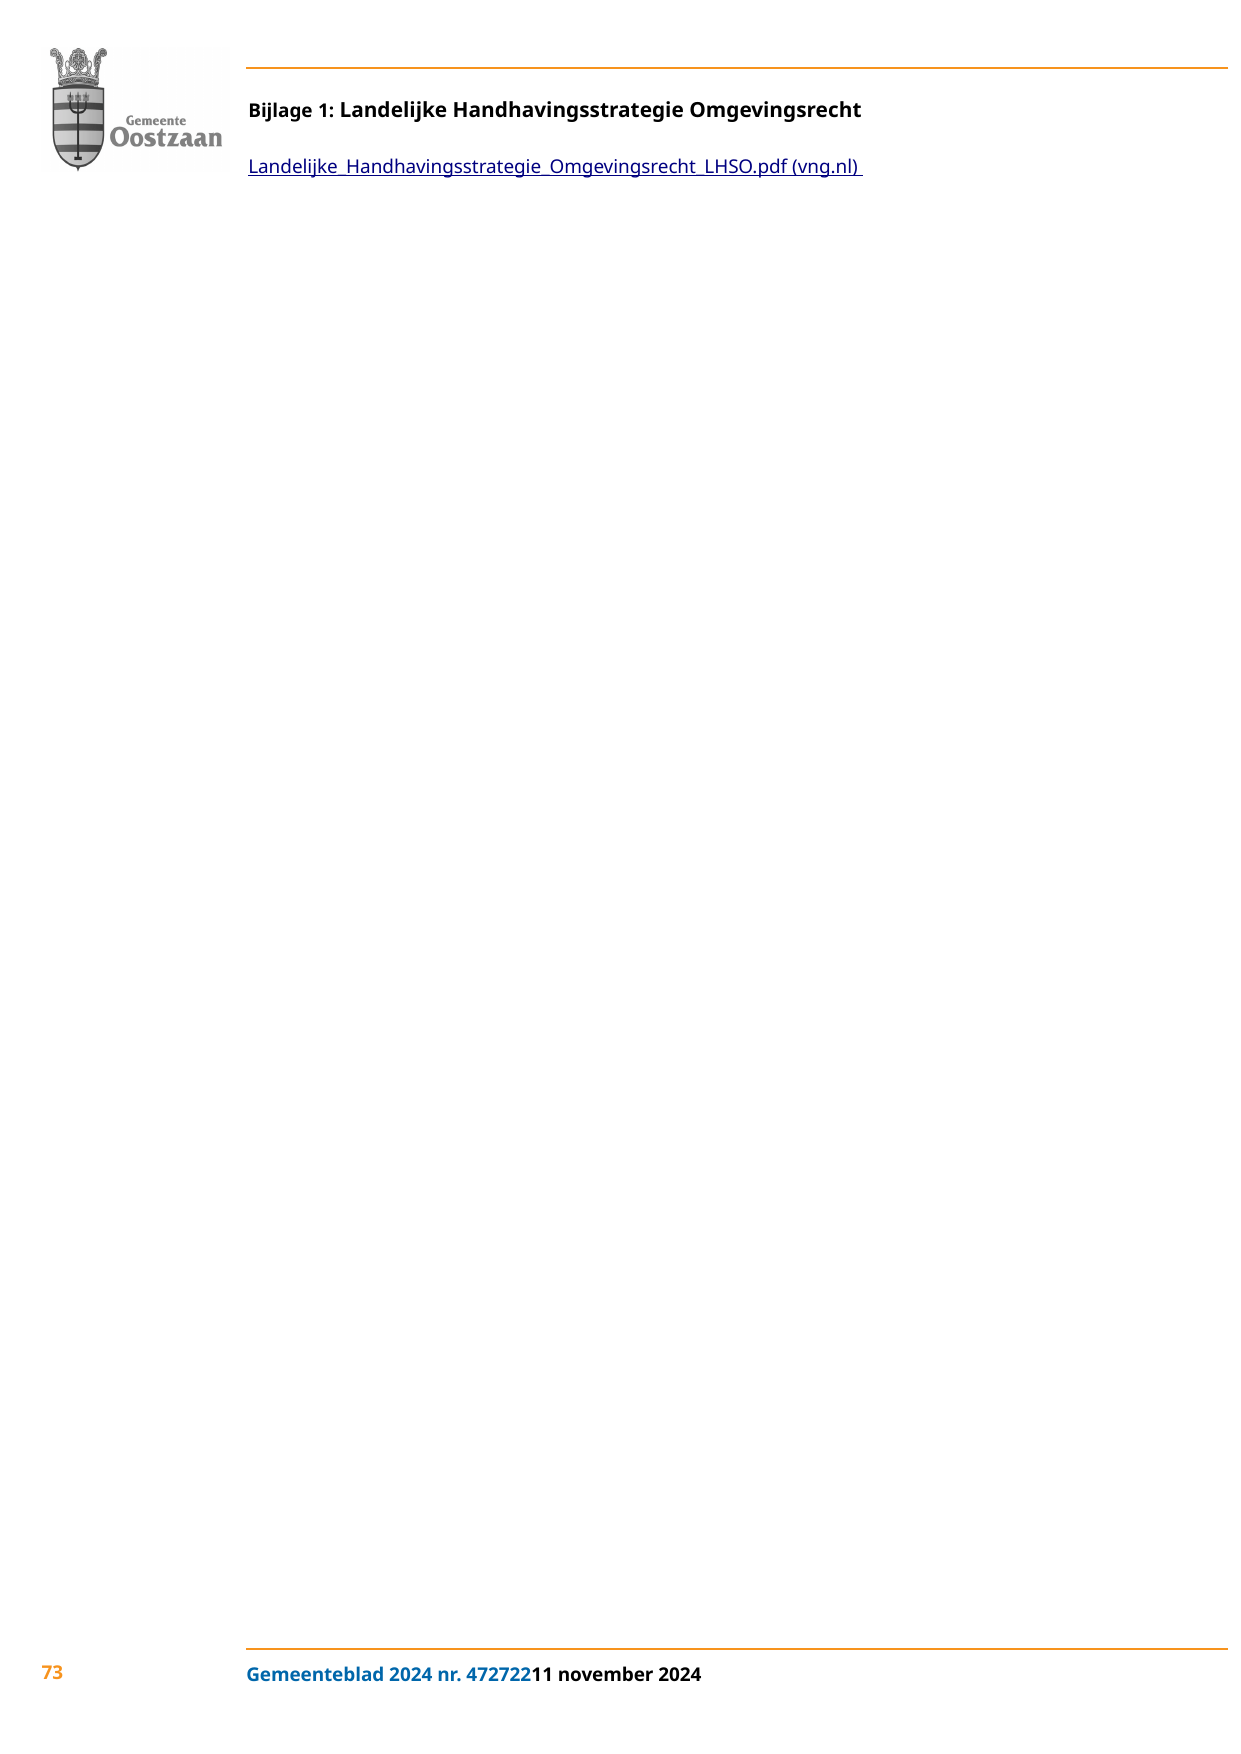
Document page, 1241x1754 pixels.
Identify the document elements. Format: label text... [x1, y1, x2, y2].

text Landelijke_Handhavingsstrategie_Omgevingsrecht_LHSO.pdf (vng.nl) [248, 153, 1152, 179]
picture [41, 47, 231, 172]
text Bijlage 1: Landelijke Handhavingsstrategie Omgevingsrecht [248, 95, 1152, 123]
